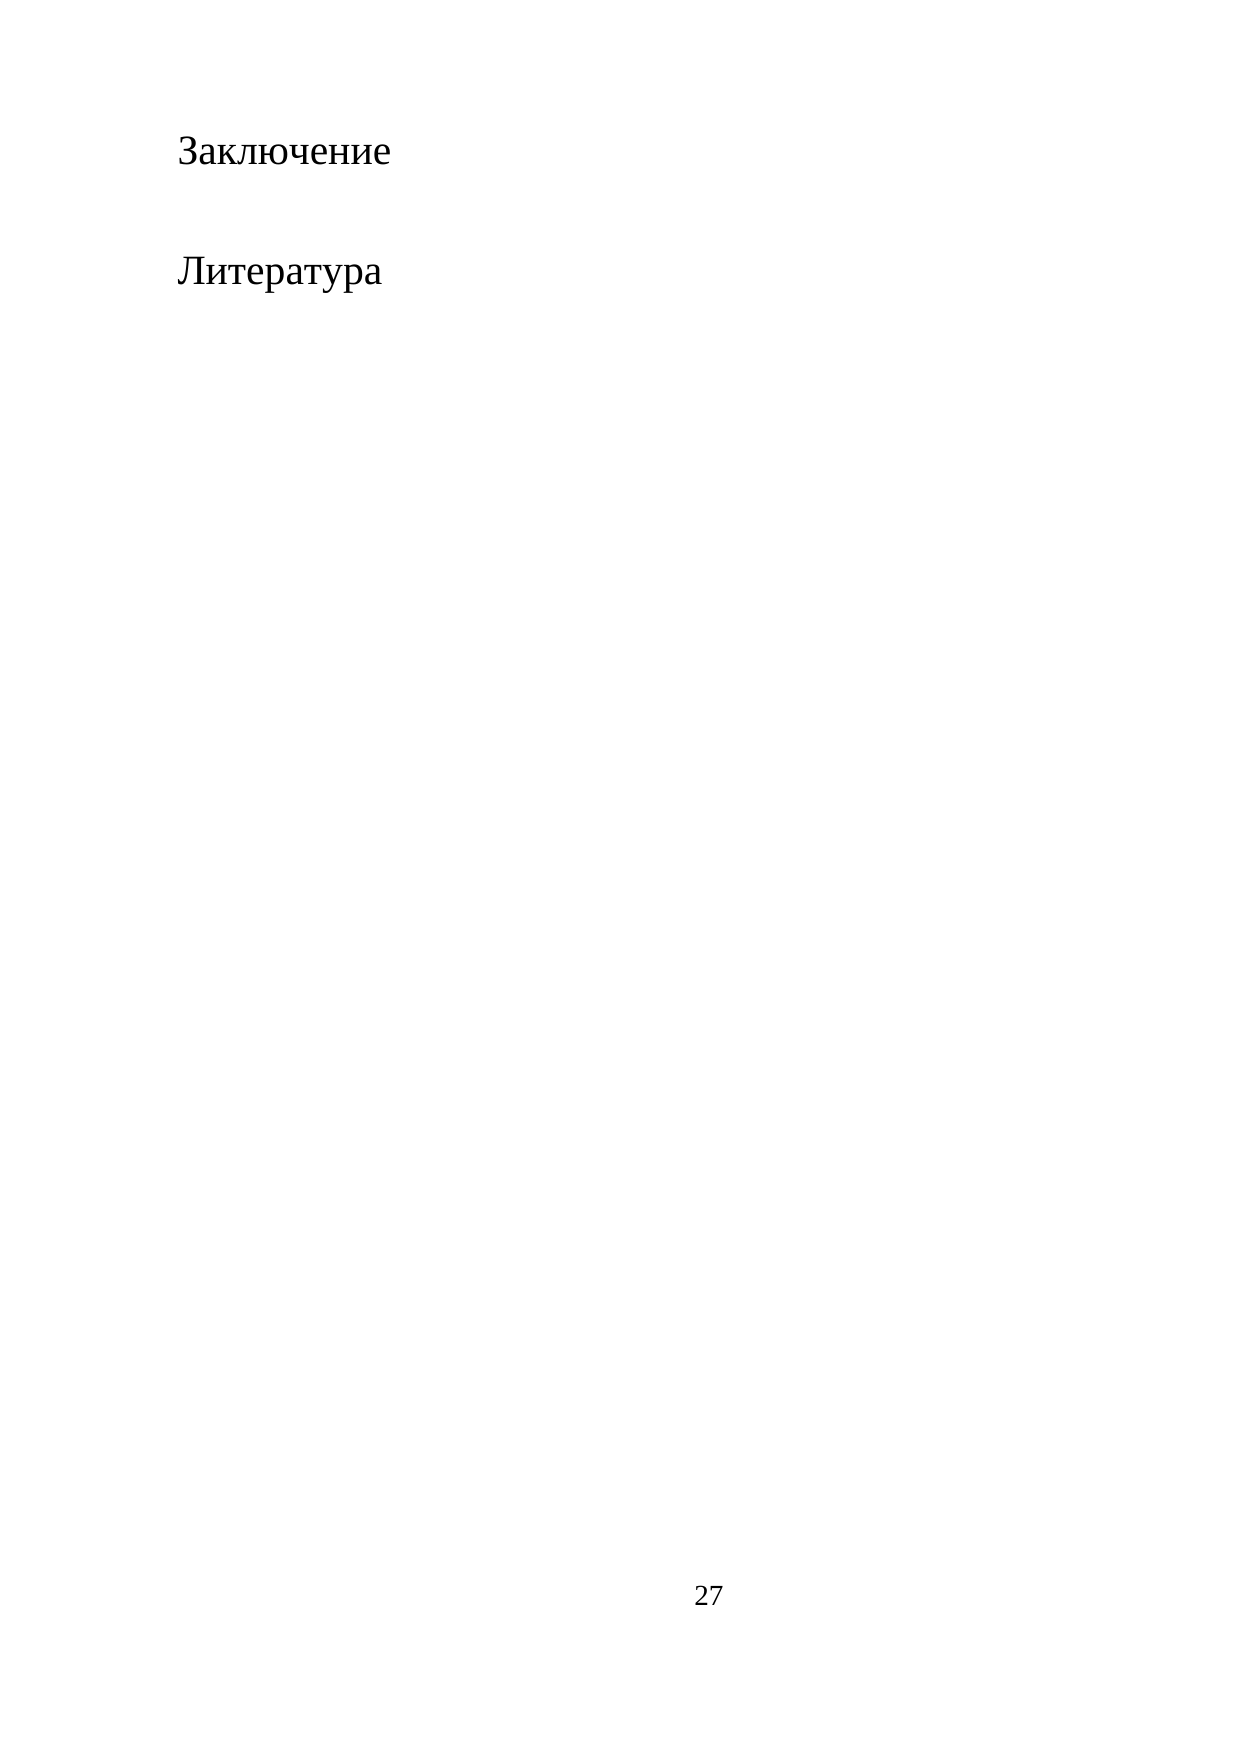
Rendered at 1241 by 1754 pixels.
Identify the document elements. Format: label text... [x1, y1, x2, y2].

subtitle Литература [177, 245, 1181, 293]
subtitle Заключение [177, 125, 1181, 173]
